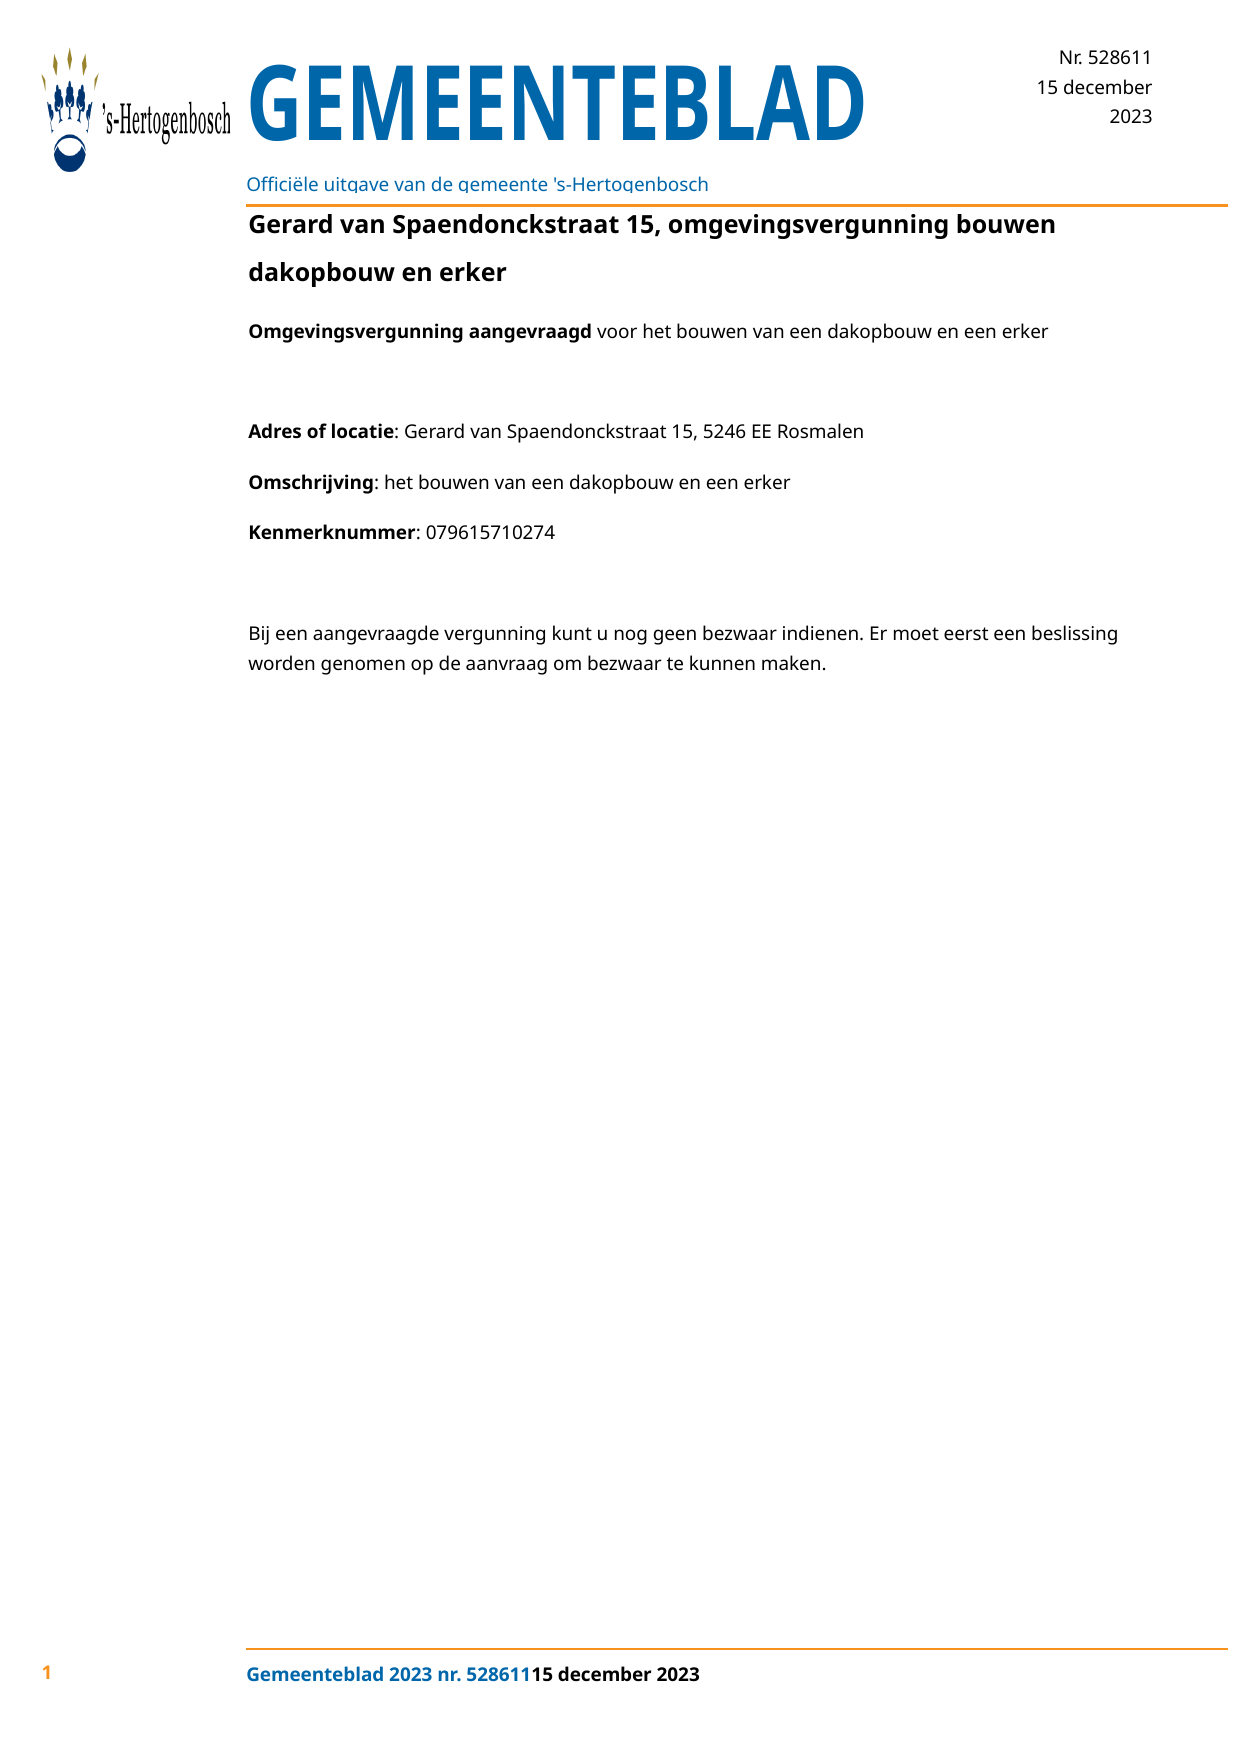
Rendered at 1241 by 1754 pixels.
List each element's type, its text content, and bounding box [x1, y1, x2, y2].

text Omgevingsvergunning aangevraagd voor het bouwen van een dakopbouw en een erker [248, 318, 1152, 344]
text Gerard van Spaendonckstraat 15, omgevingsvergunning bouwen dakopbouw en erker [248, 207, 1152, 288]
text Bij een aangevraagde vergunning kunt u nog geen bezwaar indienen. Er moet eerst een beslissing worden genomen op de aanvraag om bezwaar te kunnen maken. [248, 620, 1152, 676]
text Kenmerknummer: 079615710274 [248, 519, 1152, 545]
text Omschrijving: het bouwen van een dakopbouw en een erker [248, 469, 1152, 495]
text Adres of locatie: Gerard van Spaendonckstraat 15, 5246 EE Rosmalen [248, 419, 1152, 444]
picture [41, 47, 231, 172]
